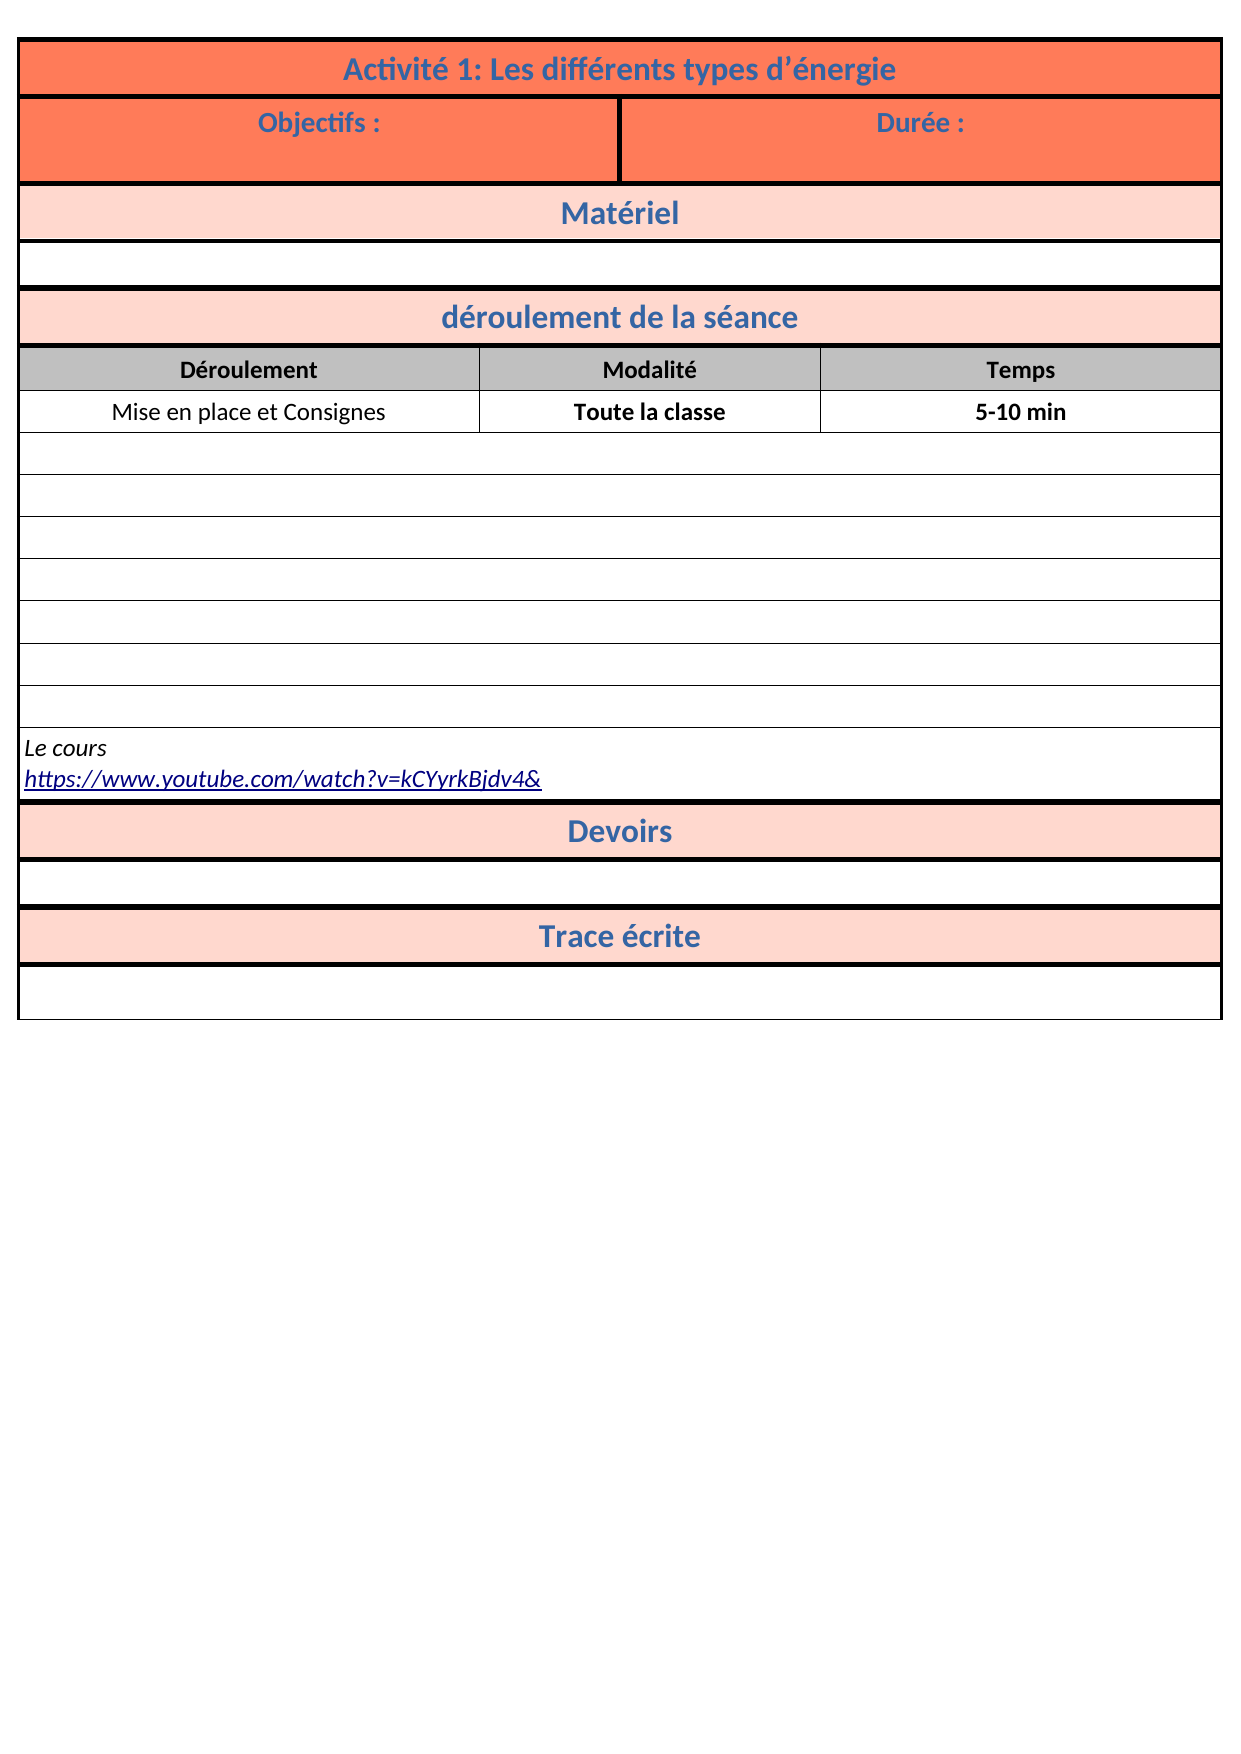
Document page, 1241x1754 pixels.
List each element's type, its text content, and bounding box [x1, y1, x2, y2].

table_cell déroulement de la séance [20, 291, 1220, 343]
table_cell Trace écrite [20, 910, 1220, 962]
table_cell [20, 601, 1220, 642]
table_cell [20, 243, 1220, 285]
table_cell Mise en place et Consignes [20, 391, 479, 432]
table_cell Déroulement [20, 348, 479, 390]
table_cell [20, 967, 1220, 1019]
table_cell [20, 686, 1220, 727]
table_cell [20, 433, 1220, 474]
table_cell Matériel [20, 186, 1220, 238]
table_cell Toute la classe [480, 391, 820, 432]
table_cell [20, 517, 1220, 558]
table_cell [20, 475, 1220, 516]
table_cell Le cours https://www.youtube.com/watch?v=kCYyrkBjdv4& [20, 728, 1220, 799]
table_cell 5-10 min [821, 391, 1220, 432]
table_cell [20, 862, 1220, 904]
table_header Activité 1: Les différents types d’énergie [20, 42, 1220, 94]
table_cell Temps [821, 348, 1220, 390]
table_cell [20, 559, 1220, 600]
table_cell Durée : [622, 99, 1220, 181]
table_cell Objectifs : [20, 99, 617, 181]
table_cell [20, 644, 1220, 684]
table_cell Modalité [480, 348, 820, 390]
table_cell Devoirs [20, 805, 1220, 857]
